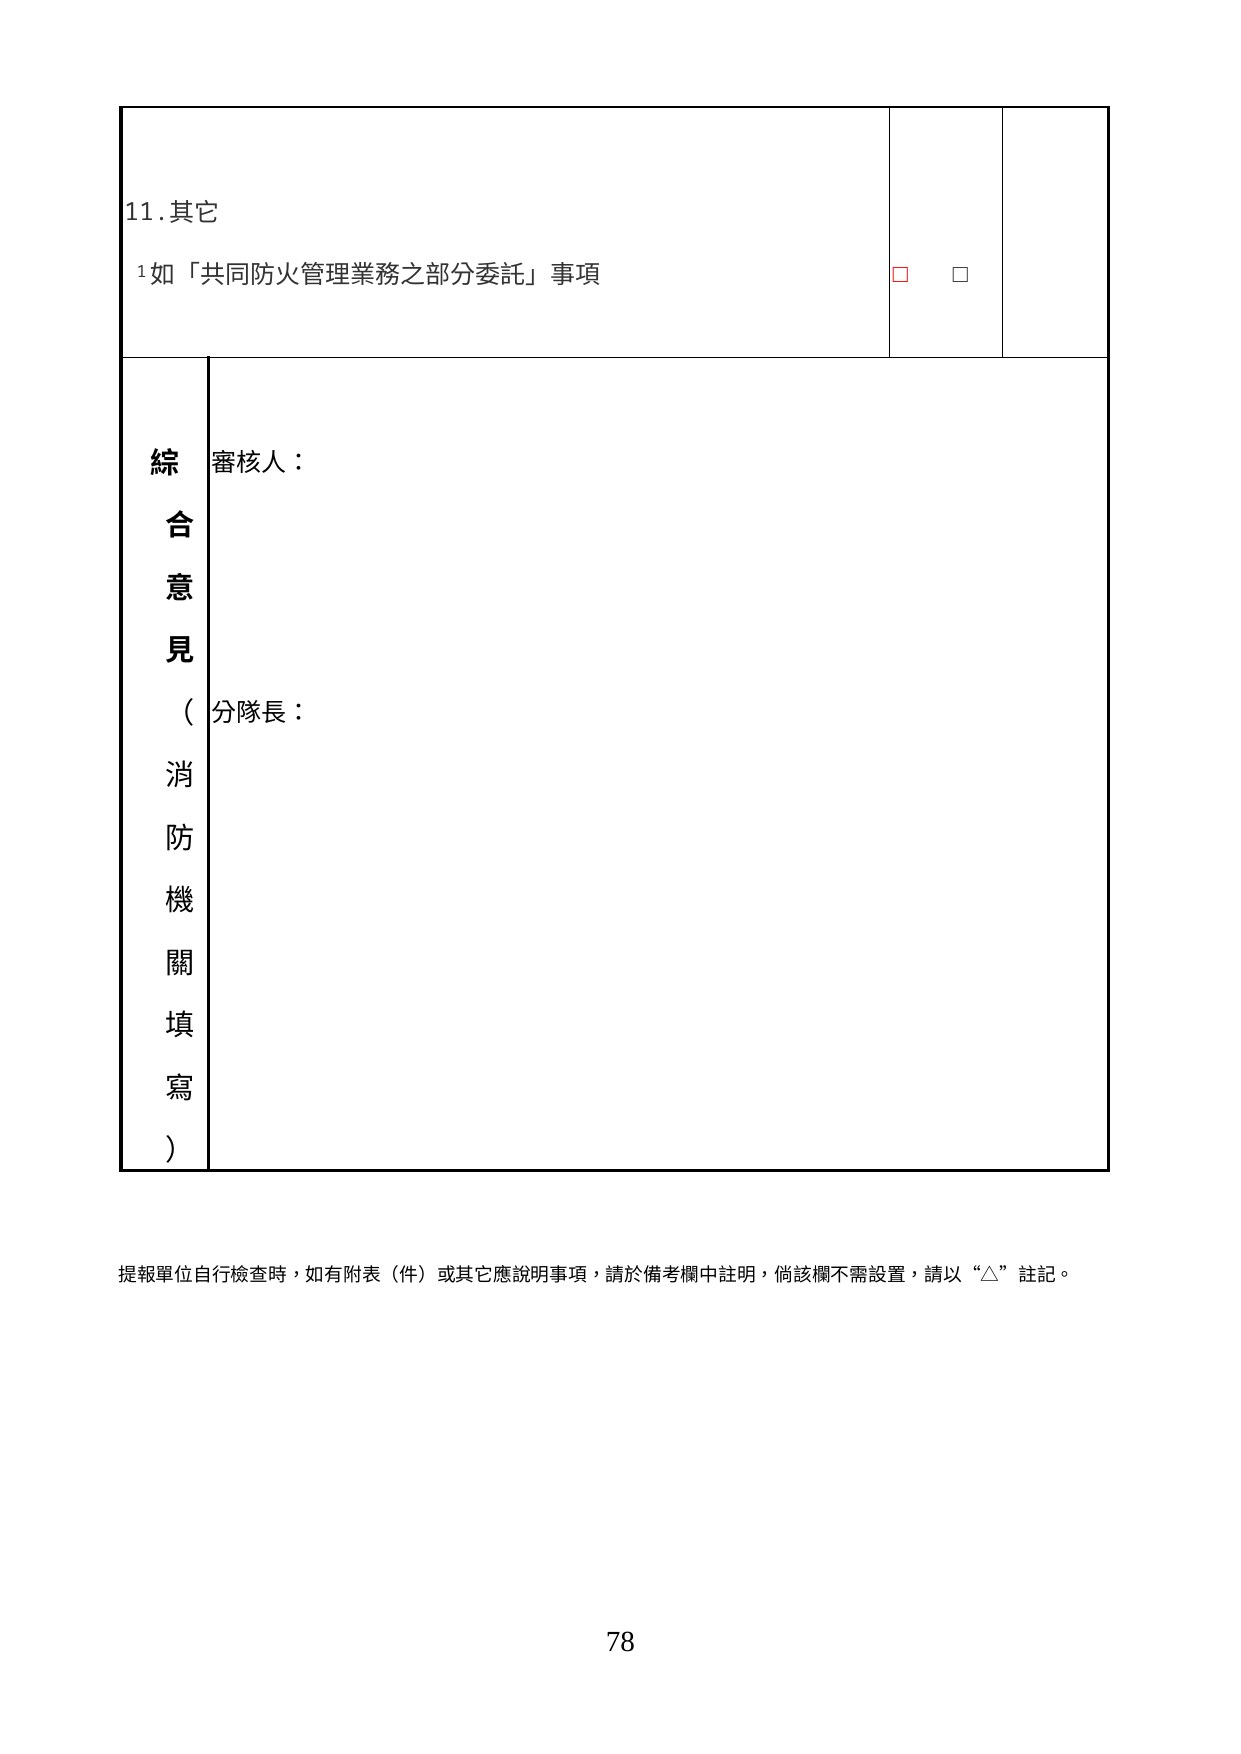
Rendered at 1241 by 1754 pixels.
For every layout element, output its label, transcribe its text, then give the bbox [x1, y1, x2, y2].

table_cell [1003, 108, 1107, 356]
table_cell 審核人： 分隊長： [210, 358, 1107, 1169]
table_cell □ □ [890, 108, 1002, 356]
text 提報單位自行檢查時，如有附表（件）或其它應說明事項，請於備考欄中註明，倘該欄不需設置，請以“△”註記。 [118, 1231, 1122, 1294]
table_cell 綜合意見（消防機關填寫） [123, 358, 207, 1169]
table_cell 11.其它 1如「共同防火管理業務之部分委託」事項 [123, 108, 889, 356]
